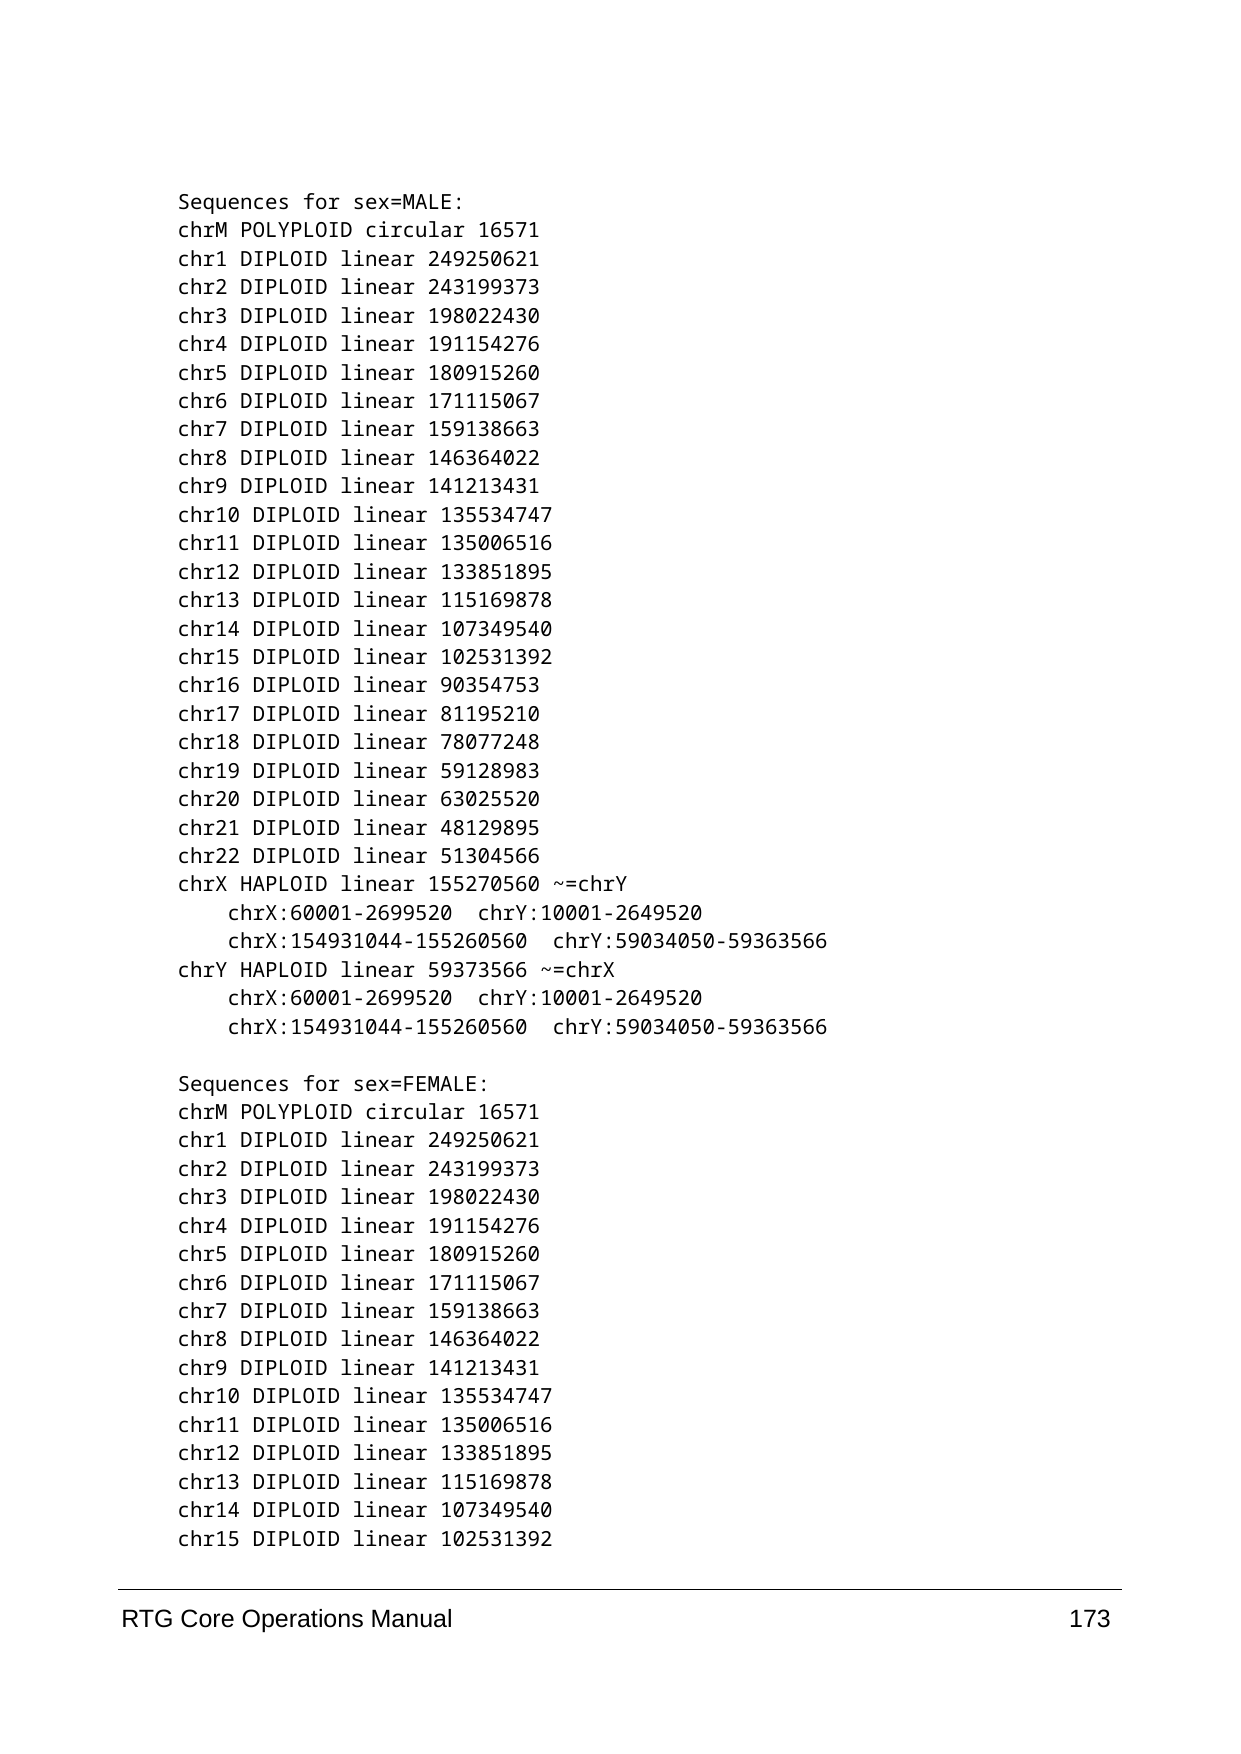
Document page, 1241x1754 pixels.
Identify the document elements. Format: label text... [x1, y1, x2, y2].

text chr22 DIPLOID linear 51304566 [177, 841, 1122, 869]
text chr11 DIPLOID linear 135006516 [177, 528, 1122, 557]
text chr9 DIPLOID linear 141213431 [177, 1353, 1122, 1381]
text chr11 DIPLOID linear 135006516 [177, 1410, 1122, 1438]
text chr19 DIPLOID linear 59128983 [177, 756, 1122, 784]
text chr7 DIPLOID linear 159138663 [177, 414, 1122, 443]
text chr6 DIPLOID linear 171115067 [177, 386, 1122, 414]
text chrX:60001-2699520 chrY:10001-2649520 [177, 983, 1122, 1012]
text chr18 DIPLOID linear 78077248 [177, 727, 1122, 756]
text chr20 DIPLOID linear 63025520 [177, 784, 1122, 813]
text chr8 DIPLOID linear 146364022 [177, 1324, 1122, 1353]
text chr14 DIPLOID linear 107349540 [177, 614, 1122, 642]
text chrX:154931044-155260560 chrY:59034050-59363566 [177, 1012, 1122, 1040]
text chr8 DIPLOID linear 146364022 [177, 443, 1122, 471]
text chr4 DIPLOID linear 191154276 [177, 1211, 1122, 1239]
text chr3 DIPLOID linear 198022430 [177, 1182, 1122, 1211]
text chrX HAPLOID linear 155270560 ~=chrY [177, 869, 1122, 898]
text chr15 DIPLOID linear 102531392 [177, 642, 1122, 671]
text chr14 DIPLOID linear 107349540 [177, 1495, 1122, 1524]
text chr2 DIPLOID linear 243199373 [177, 272, 1122, 301]
text Sequences for sex=MALE: [177, 187, 1122, 216]
text chr10 DIPLOID linear 135534747 [177, 500, 1122, 528]
text chrX:60001-2699520 chrY:10001-2649520 [177, 898, 1122, 926]
text chr12 DIPLOID linear 133851895 [177, 1438, 1122, 1467]
text chr10 DIPLOID linear 135534747 [177, 1381, 1122, 1410]
text chr9 DIPLOID linear 141213431 [177, 471, 1122, 500]
text chr3 DIPLOID linear 198022430 [177, 301, 1122, 329]
text chrY HAPLOID linear 59373566 ~=chrX [177, 955, 1122, 983]
text chrM POLYPLOID circular 16571 [177, 1097, 1122, 1126]
text chr16 DIPLOID linear 90354753 [177, 671, 1122, 699]
text chr12 DIPLOID linear 133851895 [177, 557, 1122, 585]
text chr17 DIPLOID linear 81195210 [177, 699, 1122, 727]
text chr2 DIPLOID linear 243199373 [177, 1154, 1122, 1182]
text chr1 DIPLOID linear 249250621 [177, 244, 1122, 272]
text chr5 DIPLOID linear 180915260 [177, 358, 1122, 386]
text Sequences for sex=FEMALE: [177, 1069, 1122, 1097]
text chr21 DIPLOID linear 48129895 [177, 813, 1122, 841]
text chr1 DIPLOID linear 249250621 [177, 1126, 1122, 1154]
text chrX:154931044-155260560 chrY:59034050-59363566 [177, 926, 1122, 955]
text chr4 DIPLOID linear 191154276 [177, 329, 1122, 358]
text chr13 DIPLOID linear 115169878 [177, 1467, 1122, 1495]
text chr7 DIPLOID linear 159138663 [177, 1296, 1122, 1324]
text chrM POLYPLOID circular 16571 [177, 216, 1122, 244]
text chr5 DIPLOID linear 180915260 [177, 1239, 1122, 1268]
text chr6 DIPLOID linear 171115067 [177, 1268, 1122, 1296]
text chr13 DIPLOID linear 115169878 [177, 585, 1122, 614]
text chr15 DIPLOID linear 102531392 [177, 1524, 1122, 1552]
